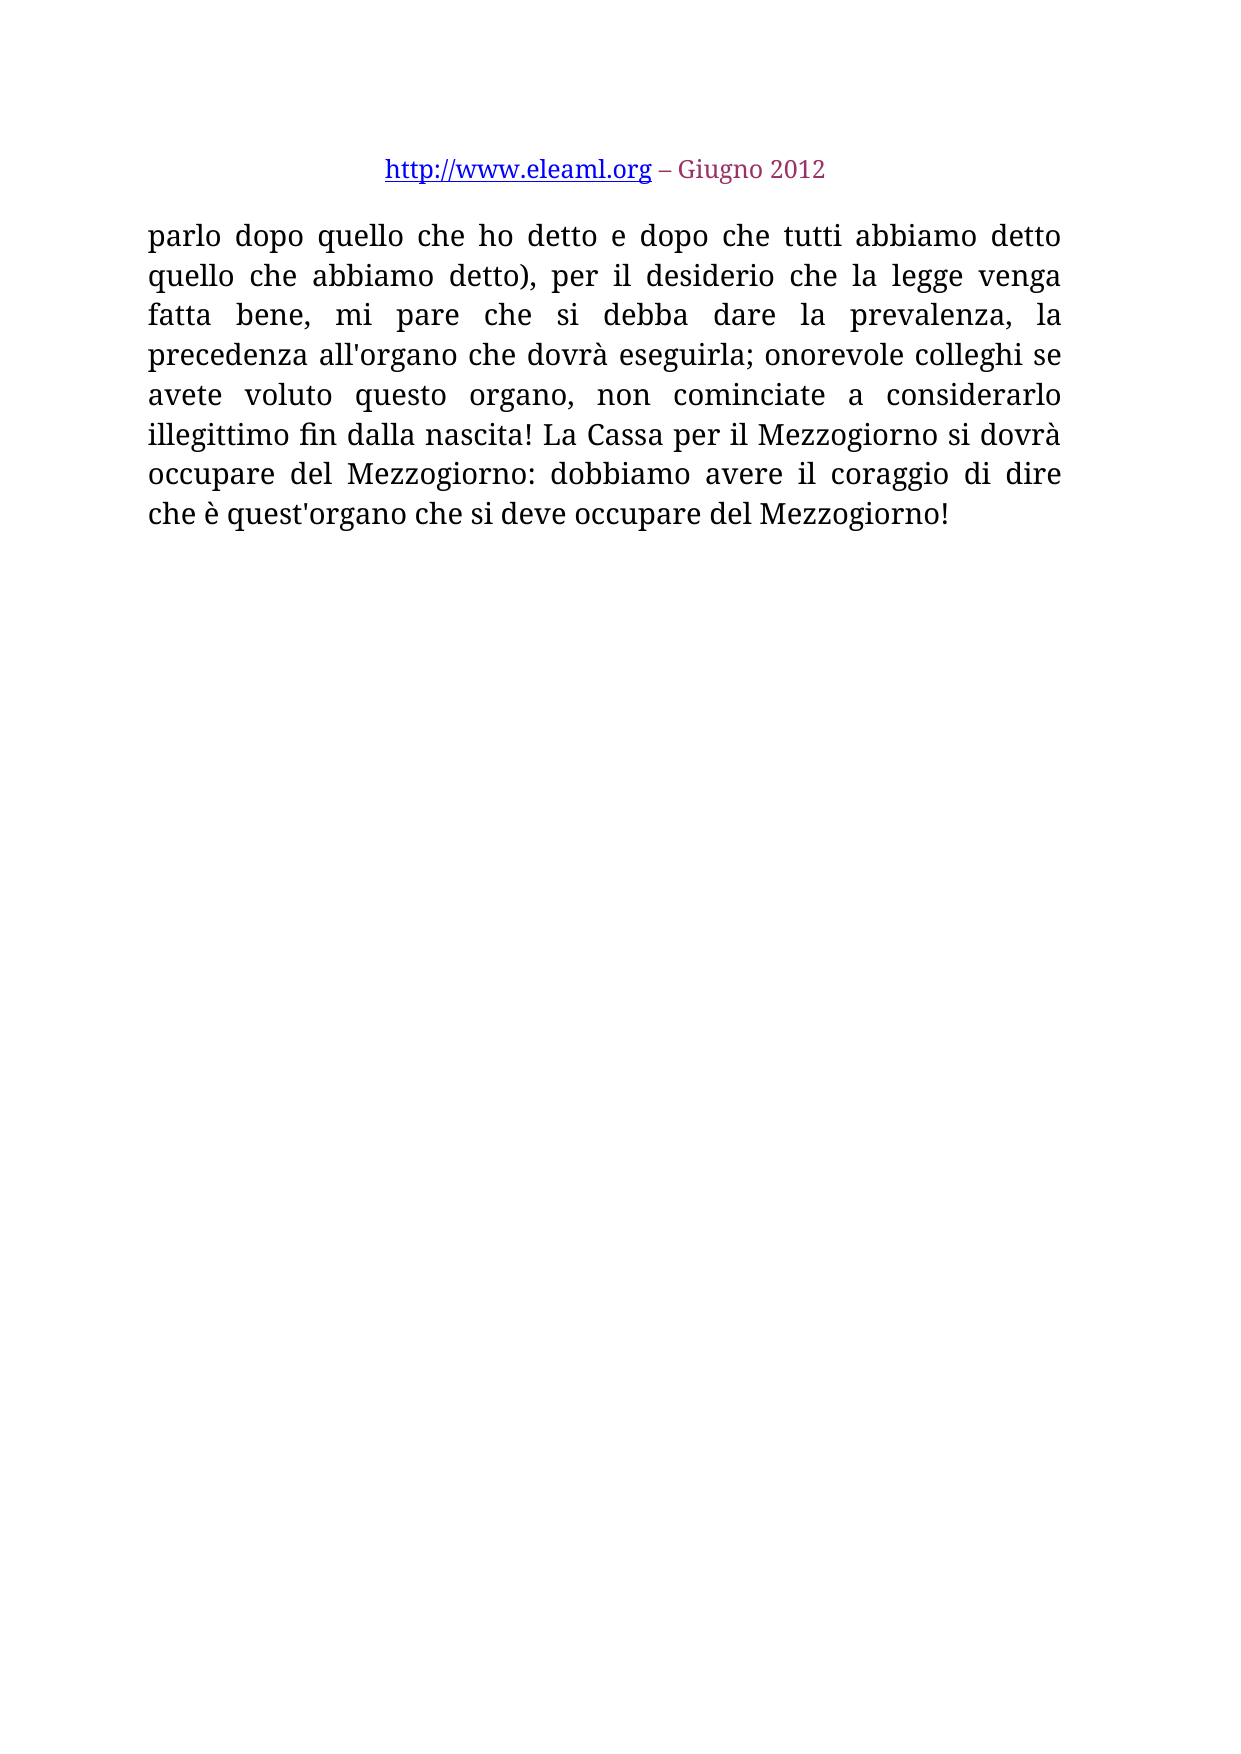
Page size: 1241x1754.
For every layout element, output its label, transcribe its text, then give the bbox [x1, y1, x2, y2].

text parlo dopo quello che ho detto e dopo che tutti abbiamo detto quello che abbiamo detto), per il desiderio che la legge venga fatta bene, mi pare che si debba dare la prevalenza, la precedenza all'organo che dovrà eseguirla; onorevole colleghi se avete voluto questo organo, non cominciate a considerarlo illegittimo fin dalla nascita! La Cassa per il Mezzogiorno si dovrà occupare del Mezzogiorno: dobbiamo avere il coraggio di dire che è quest'organo che si deve occupare del Mezzogiorno! [148, 215, 1063, 533]
